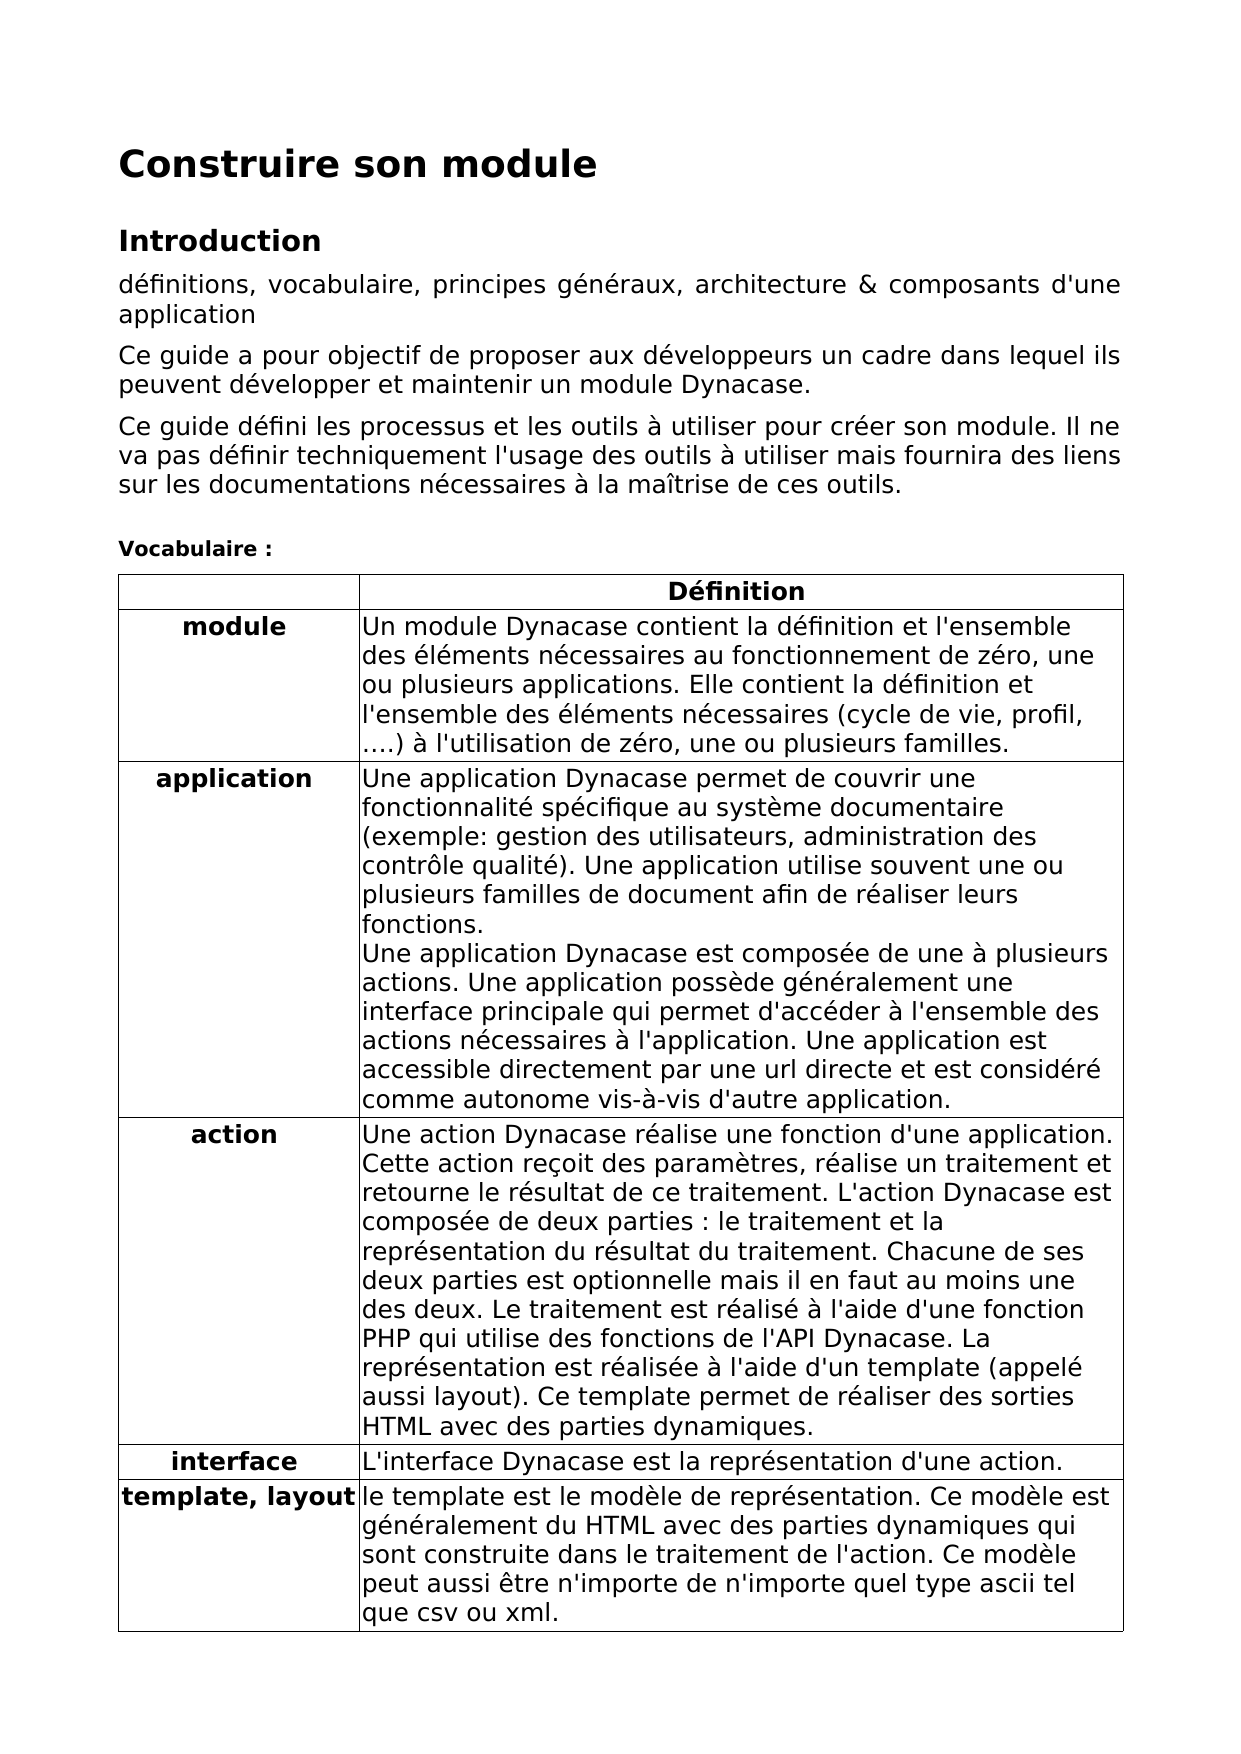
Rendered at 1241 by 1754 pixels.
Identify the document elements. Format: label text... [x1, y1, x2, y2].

table_cell interface [119, 1445, 359, 1479]
text définitions, vocabulaire, principes généraux, architecture & composants d'une application [118, 271, 1122, 329]
table_cell action [119, 1118, 359, 1444]
table_cell application [119, 762, 359, 1117]
table_cell template, layout [119, 1480, 359, 1631]
table_header Définition [360, 575, 1123, 609]
table_cell Un module Dynacase contient la définition et l'ensemble des éléments nécessaires au fonctionnement de zéro, une ou plusieurs applications. Elle contient la définition et l'ensemble des éléments nécessaires (cycle de vie, profil, ….) à l'utilisation de zéro, une ou plusieurs familles. [360, 610, 1123, 761]
text Ce guide a pour objectif de proposer aux développeurs un cadre dans lequel ils peuvent développer et maintenir un module Dynacase. [118, 342, 1122, 400]
subtitle Construire son module [118, 143, 1122, 187]
subtitle Vocabulaire : [118, 537, 1122, 562]
table_cell module [119, 610, 359, 761]
table_cell le template est le modèle de représentation. Ce modèle est généralement du HTML avec des parties dynamiques qui sont construite dans le traitement de l'action. Ce modèle peut aussi être n'importe de n'importe quel type ascii tel que csv ou xml. [360, 1480, 1123, 1631]
table_header [119, 575, 359, 609]
text Ce guide défini les processus et les outils à utiliser pour créer son module. Il ne va pas définir techniquement l'usage des outils à utiliser mais fournira des liens sur les documentations nécessaires à la maîtrise de ces outils. [118, 412, 1122, 500]
table_cell L'interface Dynacase est la représentation d'une action. [360, 1445, 1123, 1479]
subtitle Introduction [118, 224, 1122, 258]
table_cell Une application Dynacase permet de couvrir une fonctionnalité spécifique au système documentaire (exemple: gestion des utilisateurs, administration des contrôle qualité). Une application utilise souvent une ou plusieurs familles de document afin de réaliser leurs fonctions. Une application Dynacase est composée de une à plusieurs actions. Une application possède généralement une interface principale qui permet d'accéder à l'ensemble des actions nécessaires à l'application. Une application est accessible directement par une url directe et est considéré comme autonome vis-à-vis d'autre application. [360, 762, 1123, 1117]
table_cell Une action Dynacase réalise une fonction d'une application. Cette action reçoit des paramètres, réalise un traitement et retourne le résultat de ce traitement. L'action Dynacase est composée de deux parties : le traitement et la représentation du résultat du traitement. Chacune de ses deux parties est optionnelle mais il en faut au moins une des deux. Le traitement est réalisé à l'aide d'une fonction PHP qui utilise des fonctions de l'API Dynacase. La représentation est réalisée à l'aide d'un template (appelé aussi layout). Ce template permet de réaliser des sorties HTML avec des parties dynamiques. [360, 1118, 1123, 1444]
